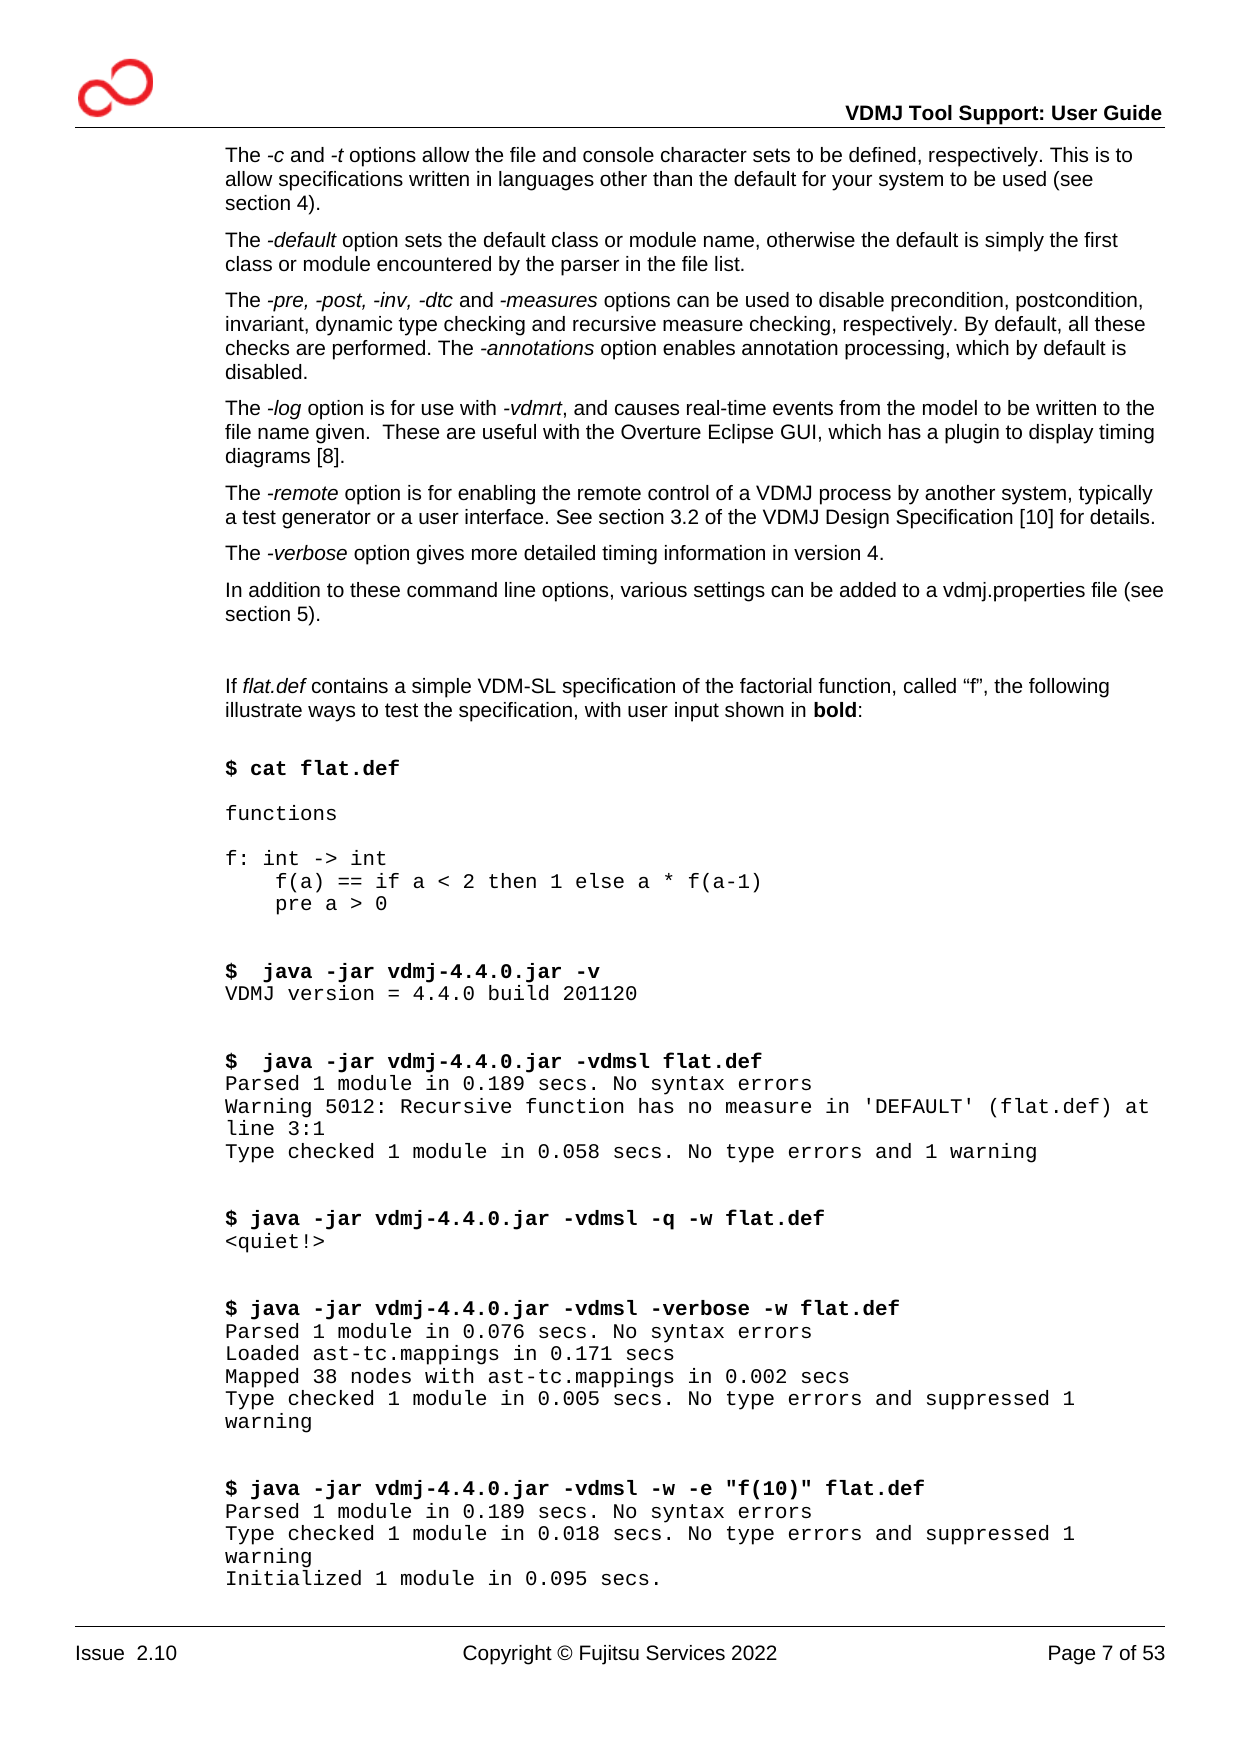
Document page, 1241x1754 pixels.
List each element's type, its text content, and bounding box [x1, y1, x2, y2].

text Loaded ast-tc.mappings in 0.171 secs [225, 1343, 1165, 1365]
text Parsed 1 module in 0.189 secs. No syntax errors [225, 1073, 1165, 1095]
text The -default option sets the default class or module name, otherwise the default is simply the first class or module encountered by the parser in the file list. [225, 228, 1165, 276]
text $ java -jar vdmj-4.4.0.jar -v [225, 960, 1165, 983]
text The -pre, -post, -inv, -dtc and -measures options can be used to disable precondition, postcondition, invariant, dynamic type checking and recursive measure checking, respectively. By default, all these checks are performed. The -annotations option enables annotation processing, which by default is disabled. [225, 288, 1165, 384]
text Type checked 1 module in 0.005 secs. No type errors and suppressed 1 warning [225, 1388, 1165, 1433]
text The -verbose option gives more detailed timing information in version 4. [225, 541, 1165, 565]
text Initialized 1 module in 0.095 secs. [225, 1568, 1165, 1590]
text $ java -jar vdmj-4.4.0.jar -vdmsl -q -w flat.def [225, 1208, 1165, 1230]
text $ java -jar vdmj-4.4.0.jar -vdmsl flat.def [225, 1050, 1165, 1073]
text Parsed 1 module in 0.189 secs. No syntax errors [225, 1500, 1165, 1523]
text Warning 5012: Recursive function has no measure in 'DEFAULT' (flat.def) at line 3:1 [225, 1095, 1165, 1140]
text Parsed 1 module in 0.076 secs. No syntax errors [225, 1320, 1165, 1343]
text The -log option is for use with -vdmrt, and causes real-time events from the model to be written to the file name given. These are useful with the Overture Eclipse GUI, which has a plugin to display timing diagrams [8]. [225, 397, 1165, 468]
text Type checked 1 module in 0.018 secs. No type errors and suppressed 1 warning [225, 1523, 1165, 1568]
text In addition to these command line options, various settings can be added to a vdmj.properties file (see section 5). [225, 578, 1165, 626]
text $ java -jar vdmj-4.4.0.jar -vdmsl -w -e "f(10)" flat.def [225, 1478, 1165, 1500]
text VDMJ version = 4.4.0 build 201120 [225, 983, 1165, 1005]
text Type checked 1 module in 0.058 secs. No type errors and 1 warning [225, 1140, 1165, 1163]
text The -remote option is for enabling the remote control of a VDMJ process by another system, typically a test generator or a user interface. See section 3.2 of the VDMJ Design Specification [10] for details. [225, 481, 1165, 529]
text <quiet!> [225, 1230, 1165, 1253]
text If flat.def contains a simple VDM-SL specification of the factorial function, called “f”, the following illustrate ways to test the specification, with user input shown in bold: [225, 675, 1165, 723]
text $ java -jar vdmj-4.4.0.jar -vdmsl -verbose -w flat.def [225, 1298, 1165, 1320]
text f(a) == if a < 2 then 1 else a * f(a-1) [225, 870, 1165, 893]
text f: int -> int [225, 848, 1165, 870]
text functions [225, 803, 1165, 825]
text pre a > 0 [225, 893, 1165, 915]
text Mapped 38 nodes with ast-tc.mappings in 0.002 secs [225, 1365, 1165, 1388]
picture [78, 52, 153, 127]
text $ cat flat.def [225, 758, 1165, 780]
text The -c and -t options allow the file and console character sets to be defined, respectively. This is to allow specifications written in languages other than the default for your system to be used (see section 4). [225, 143, 1165, 215]
